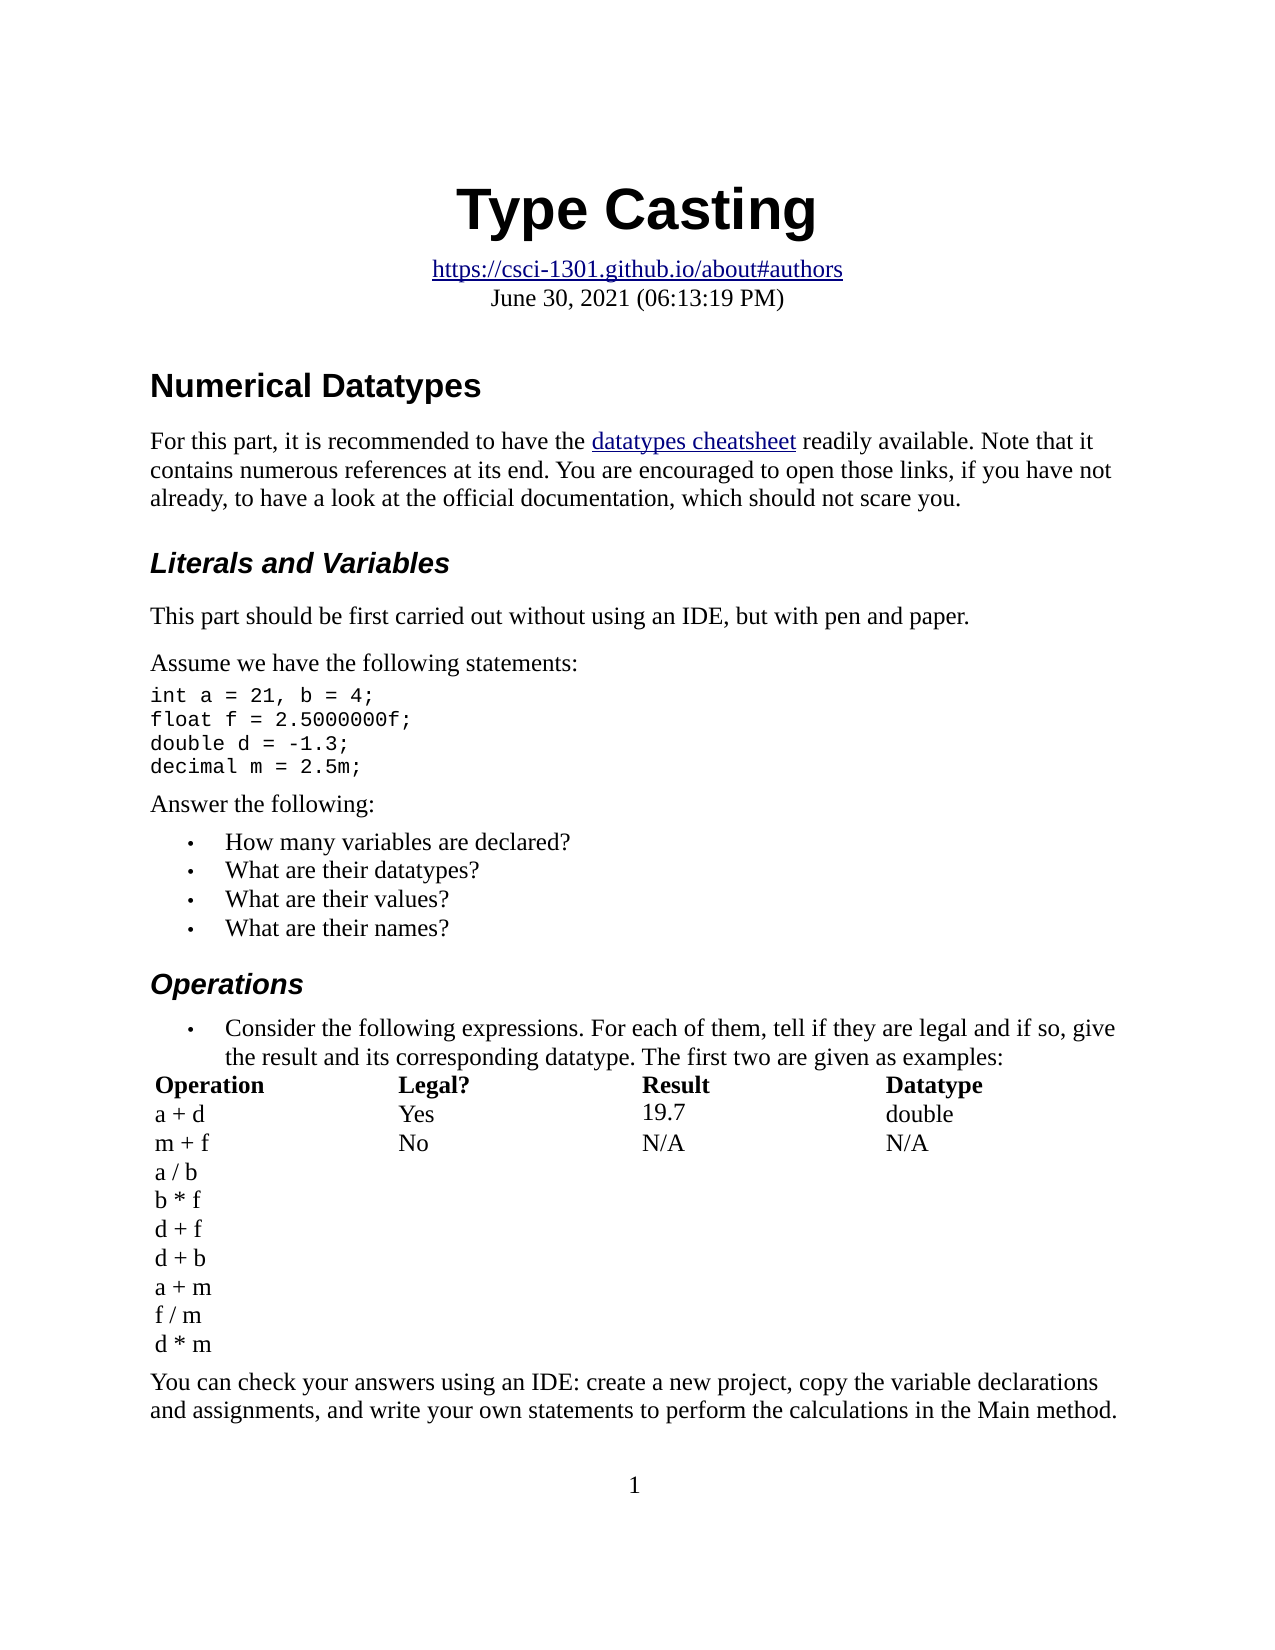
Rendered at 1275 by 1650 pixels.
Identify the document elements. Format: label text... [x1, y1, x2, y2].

table_cell [394, 1243, 637, 1272]
table_header Operation [150, 1070, 394, 1099]
title Type Casting [150, 175, 1125, 242]
text For this part, it is recommended to have the datatypes cheatsheet readily available. Note that it contains numerous references at its end. You are encouraged to open those links, if you have not already, to have a look at the official documentation, which should not scare you. [150, 426, 1125, 512]
table_cell [881, 1157, 1125, 1185]
table_cell double [881, 1099, 1125, 1128]
text double d = -1.3; [150, 733, 1125, 756]
table_cell [394, 1300, 637, 1329]
table_cell No [394, 1128, 637, 1157]
table_cell [881, 1272, 1125, 1300]
text https://csci-1301.github.io/about#authors [150, 254, 1125, 283]
list How many variables are declared? [187, 827, 1125, 856]
table_cell a / b [150, 1157, 394, 1185]
table_cell [394, 1157, 637, 1185]
table_cell [638, 1157, 881, 1185]
table_cell [638, 1099, 881, 1128]
table_cell a + m [150, 1272, 394, 1300]
table_header Legal? [394, 1070, 637, 1099]
table_cell [881, 1185, 1125, 1214]
table_cell d + b [150, 1243, 394, 1272]
table_cell N/A [638, 1128, 881, 1157]
list Consider the following expressions. For each of them, tell if they are legal and if so, give the result and its corresponding datatype. The first two are given as examples: [187, 1013, 1125, 1070]
table_cell Yes [394, 1099, 637, 1128]
table_cell d * m [150, 1329, 394, 1358]
table_cell f / m [150, 1300, 394, 1329]
table_cell [394, 1272, 637, 1300]
table_cell [881, 1214, 1125, 1243]
text June 30, 2021 (06:13:19 PM) [150, 283, 1125, 312]
subtitle Operations [150, 967, 1125, 1000]
list What are their datatypes? [187, 856, 1125, 884]
subtitle Literals and Variables [150, 546, 1125, 580]
table_cell [638, 1272, 881, 1300]
text Answer the following: [150, 789, 1125, 818]
table_cell [881, 1243, 1125, 1272]
list What are their values? [187, 884, 1125, 913]
table_cell b * f [150, 1185, 394, 1214]
table_cell a + d [150, 1099, 394, 1128]
table_header Datatype [881, 1070, 1125, 1099]
table_cell [638, 1214, 881, 1243]
table_cell m + f [150, 1128, 394, 1157]
table_cell [638, 1329, 881, 1358]
table_cell [394, 1185, 637, 1214]
text Assume we have the following statements: [150, 648, 1125, 677]
text decimal m = 2.5m; [150, 756, 1125, 780]
table_cell [638, 1185, 881, 1214]
text float f = 2.5000000f; [150, 709, 1125, 733]
text int a = 21, b = 4; [150, 686, 1125, 709]
table_cell N/A [881, 1128, 1125, 1157]
table_cell [638, 1243, 881, 1272]
list What are their names? [187, 913, 1125, 942]
table_cell [394, 1214, 637, 1243]
table_cell d + f [150, 1214, 394, 1243]
subtitle Numerical Datatypes [150, 366, 1125, 404]
text This part should be first carried out without using an IDE, but with pen and paper. [150, 601, 1125, 630]
text You can check your answers using an IDE: create a new project, copy the variable declarations and assignments, and write your own statements to perform the calculations in the Main method. [150, 1367, 1125, 1424]
table_header Result [638, 1070, 881, 1099]
table_cell [881, 1300, 1125, 1329]
table_cell [881, 1329, 1125, 1358]
table_cell [394, 1329, 637, 1358]
table_cell [638, 1300, 881, 1329]
